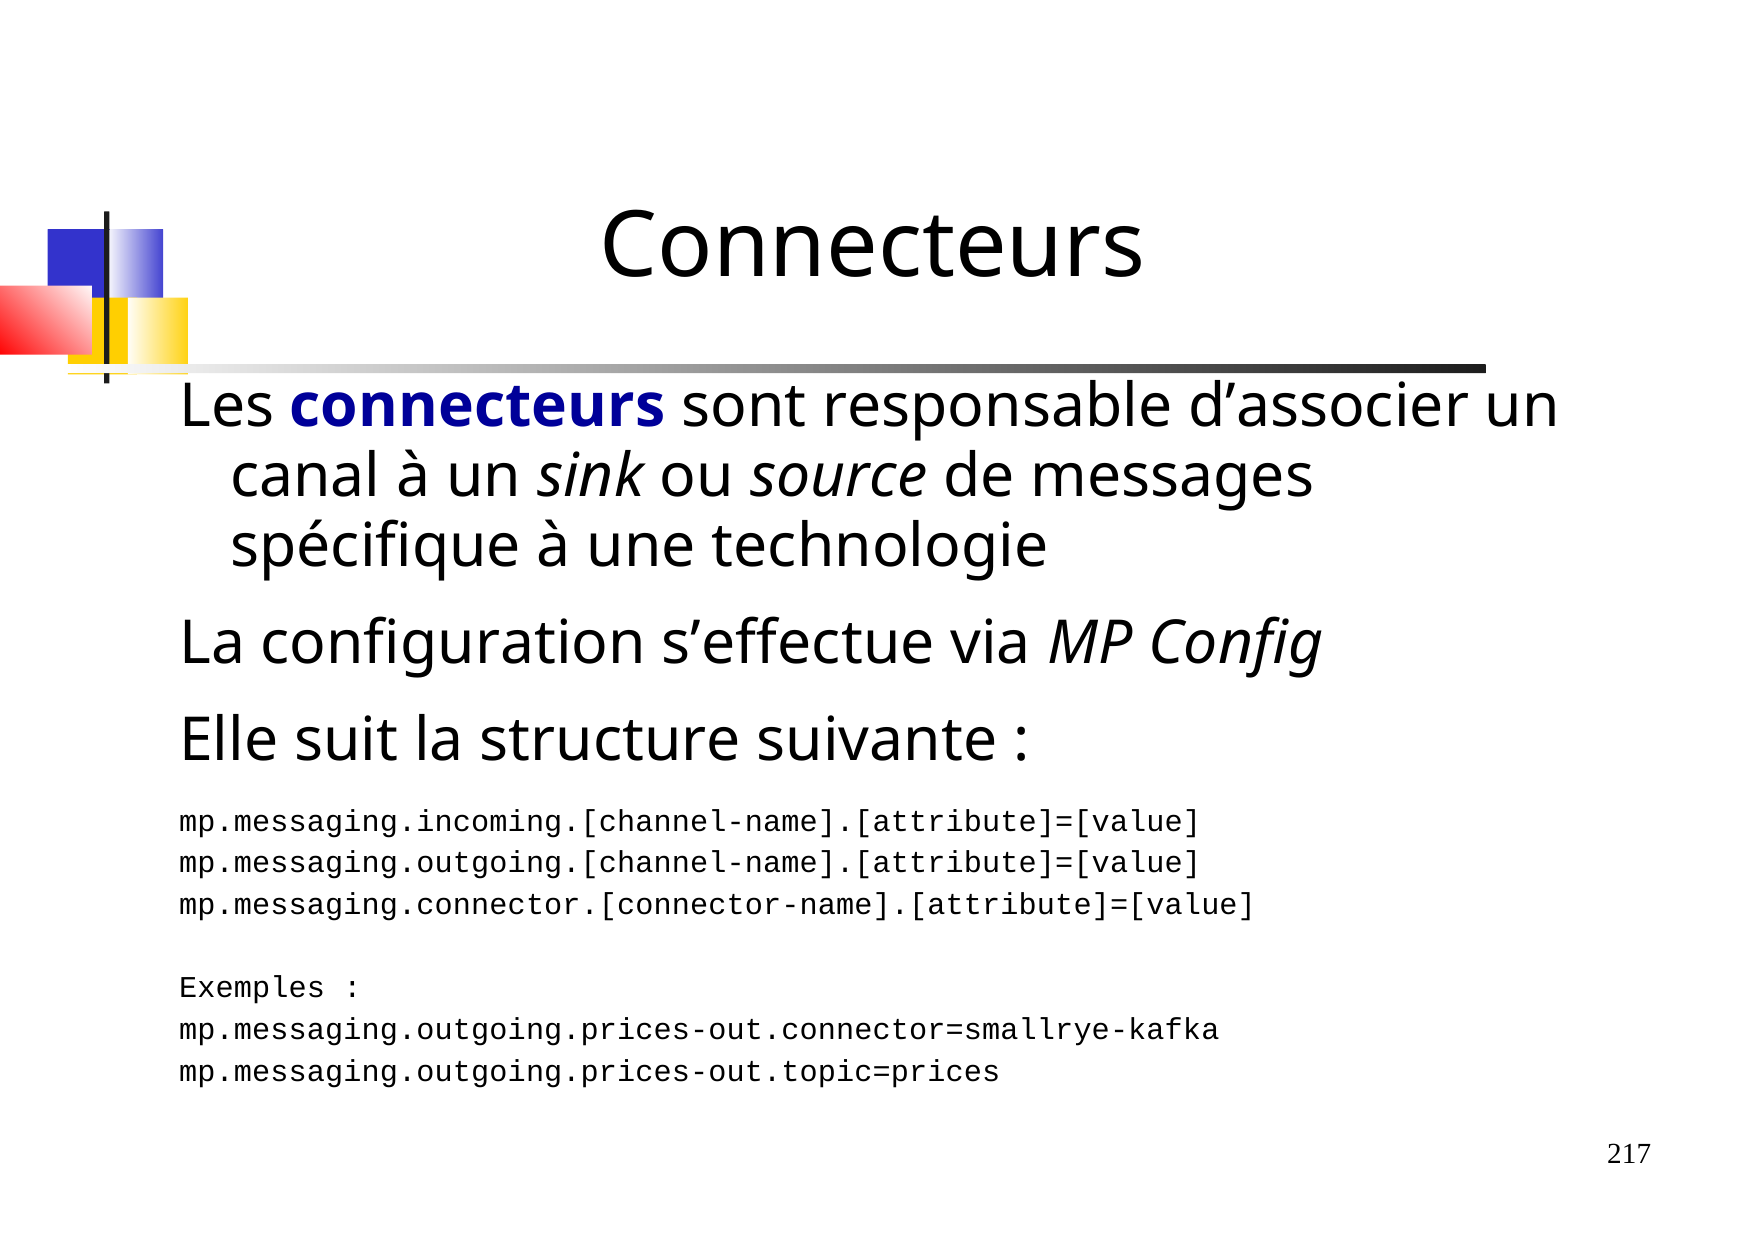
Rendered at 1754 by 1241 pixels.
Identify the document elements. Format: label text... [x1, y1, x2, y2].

title Connecteurs [179, 139, 1567, 351]
list Les connecteurs sont responsable d’associer un canal à un sink ou source de messages spécifique à une technologie La configuration s’effectue via MP Config Elle suit la structure suivante : mp.messaging.incoming.[channel-name].[attribute]=[value] mp.messaging.outgoing.[channel-name].[attribute]=[value] mp.messaging.connector.[connector-name].[attribute]=[value] Exemples : mp.messaging.outgoing.prices-out.connector=smallrye-kafka mp.messaging.outgoing.prices-out.topic=prices [179, 371, 1567, 1091]
